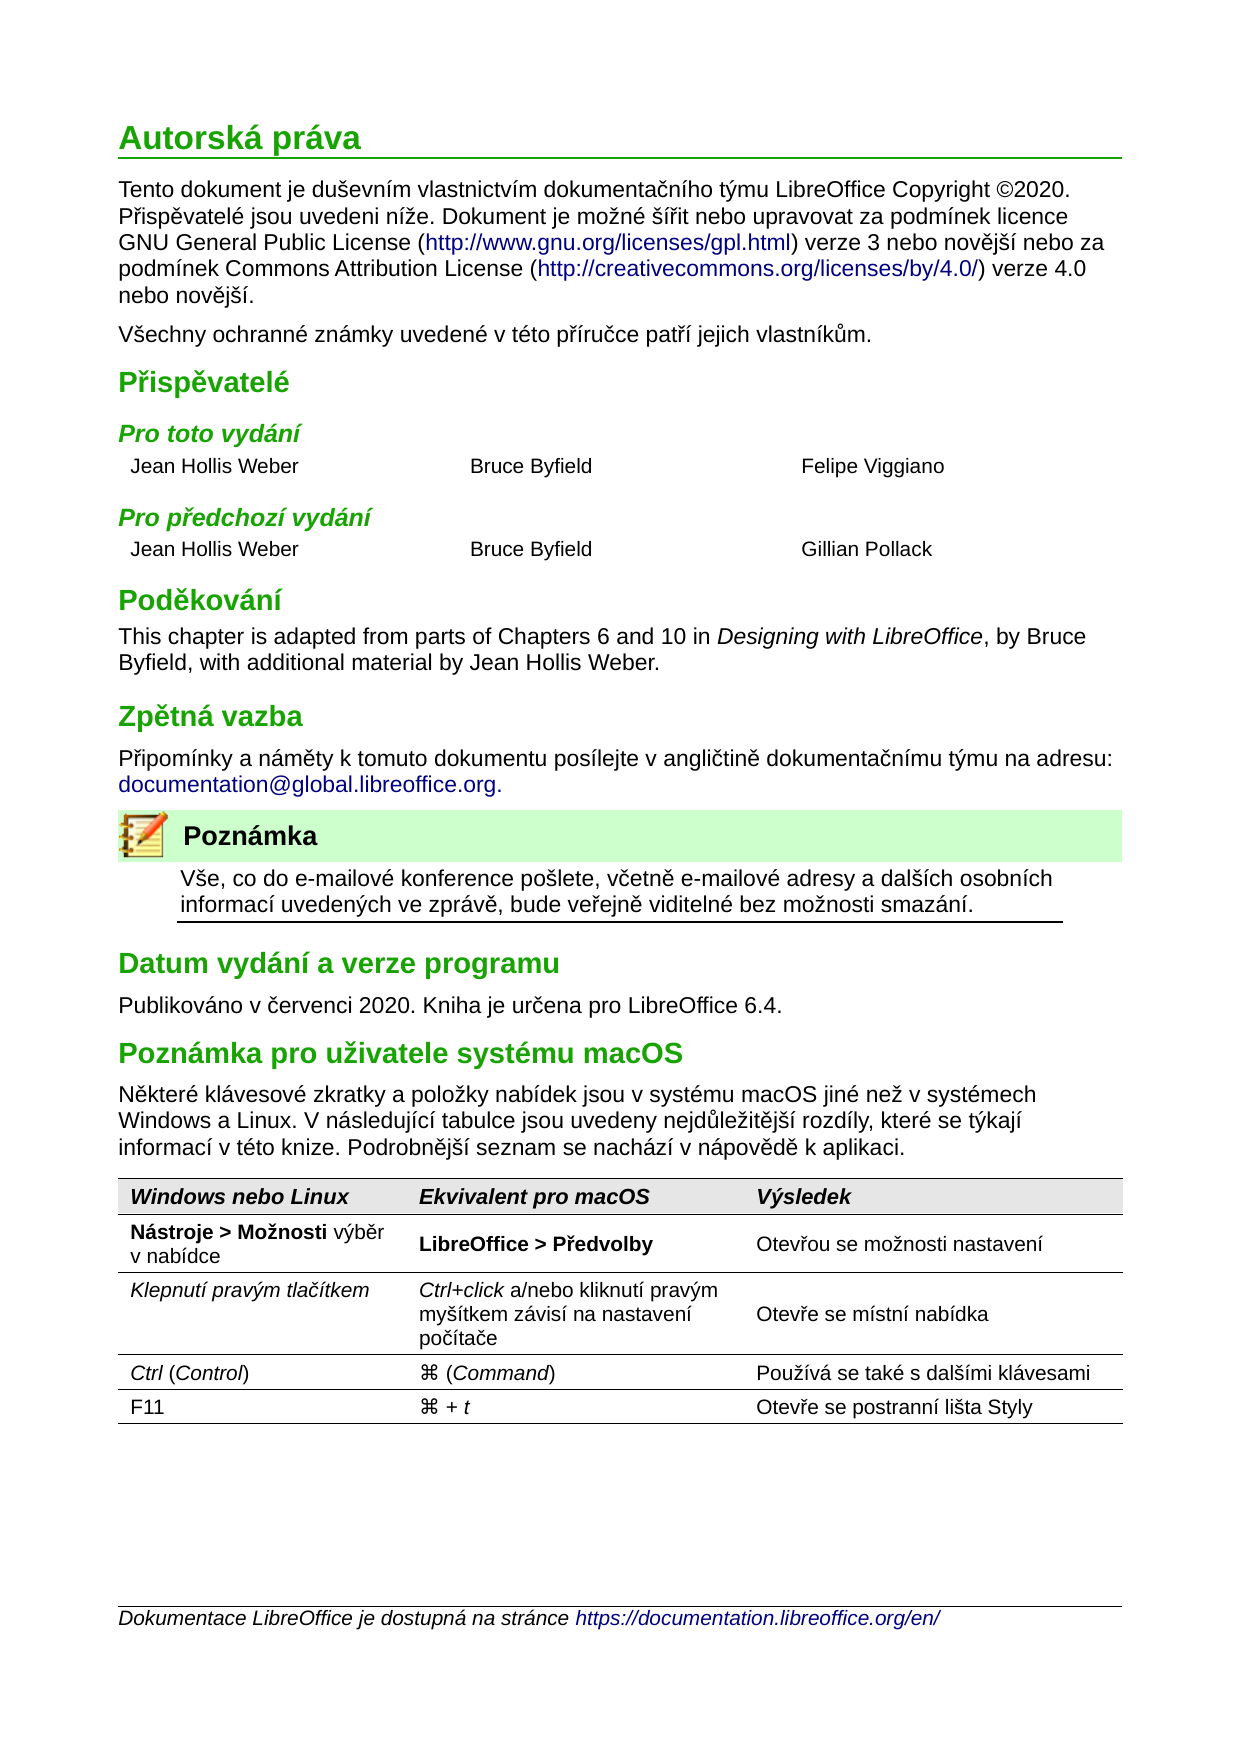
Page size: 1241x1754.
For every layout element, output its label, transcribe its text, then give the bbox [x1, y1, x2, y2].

subtitle Přispěvatelé [118, 365, 1122, 398]
subtitle Pro předchozí vydání [118, 503, 1122, 531]
text Některé klávesové zkratky a položky nabídek jsou v systému macOS jiné než v systémech Windows a Linux. V následující tabulce jsou uvedeny nejdůležitější rozdíly, které se týkají informací v této knize. Podrobnější seznam se nachází v nápovědě k aplikaci. [118, 1081, 1122, 1160]
table_cell Ctrl (Control) [118, 1355, 407, 1389]
table_cell Používá se také s dalšími klávesami [744, 1355, 1123, 1389]
picture [119, 810, 170, 861]
table_cell F11 [118, 1390, 407, 1423]
table_cell ⌘ + t [407, 1390, 744, 1423]
subtitle Poděkování [118, 583, 1122, 617]
table_header Jean Hollis Weber [118, 537, 458, 566]
subtitle Autorská práva [118, 118, 1122, 157]
table_header Felipe Viggiano [789, 454, 1122, 482]
table_header Windows nebo Linux [118, 1179, 407, 1213]
text Publikováno v červenci 2020. Kniha je určena pro LibreOffice 6.4. [118, 992, 1122, 1018]
table_cell Nástroje > Možnosti výběr v nabídce [118, 1215, 407, 1272]
table_cell ⌘ (Command) [407, 1355, 744, 1389]
table_cell Otevře se místní nabídka [744, 1273, 1123, 1354]
text Vše, co do e-mailové konference pošlete, včetně e-mailové adresy a dalších osobních informací uvedených ve zprávě, bude veřejně viditelné bez možnosti smazání. [177, 862, 1063, 921]
text This chapter is adapted from parts of Chapters 6 and 10 in Designing with LibreOffice, by Bruce Byfield, with additional material by Jean Hollis Weber. [118, 623, 1122, 676]
table_cell Klepnutí pravým tlačítkem [118, 1273, 407, 1354]
subtitle Datum vydání a verze programu [118, 946, 1122, 980]
table_header Bruce Byfield [458, 537, 789, 566]
text Připomínky a náměty k tomuto dokumentu posílejte v angličtině dokumentačnímu týmu na adresu: documentation@global.libreoffice.org. [118, 744, 1122, 797]
table_cell Otevřou se možnosti nastavení [744, 1215, 1123, 1272]
subtitle Poznámka pro uživatele systému macOS [118, 1036, 1122, 1069]
text Všechny ochranné známky uvedené v této příručce patří jejich vlastníkům. [118, 321, 1122, 347]
table_header Ekvivalent pro macOS [407, 1179, 744, 1213]
subtitle Poznámka [118, 810, 1122, 862]
table_header Jean Hollis Weber [118, 454, 458, 482]
table_cell Ctrl+click a/nebo kliknutí pravým myšítkem závisí na nastavení počítače [407, 1273, 744, 1354]
text Tento dokument je duševním vlastnictvím dokumentačního týmu LibreOffice Copyright ©2020. Přispěvatelé jsou uvedeni níže. Dokument je možné šířit nebo upravovat za podmínek licence GNU General Public License (http://www.gnu.org/licenses/gpl.html) verze 3 nebo novější nebo za podmínek Commons Attribution License (http://creativecommons.org/licenses/by/4.0/) verze 4.0 nebo novější. [118, 176, 1122, 308]
subtitle Zpětná vazba [118, 699, 1122, 733]
table_header Výsledek [744, 1179, 1123, 1213]
table_header Bruce Byfield [458, 454, 789, 482]
subtitle Pro toto vydání [118, 419, 1122, 448]
table_cell LibreOffice > Předvolby [407, 1215, 744, 1272]
table_cell Otevře se postranní lišta Styly [744, 1390, 1123, 1423]
table_header Gillian Pollack [789, 537, 1122, 566]
